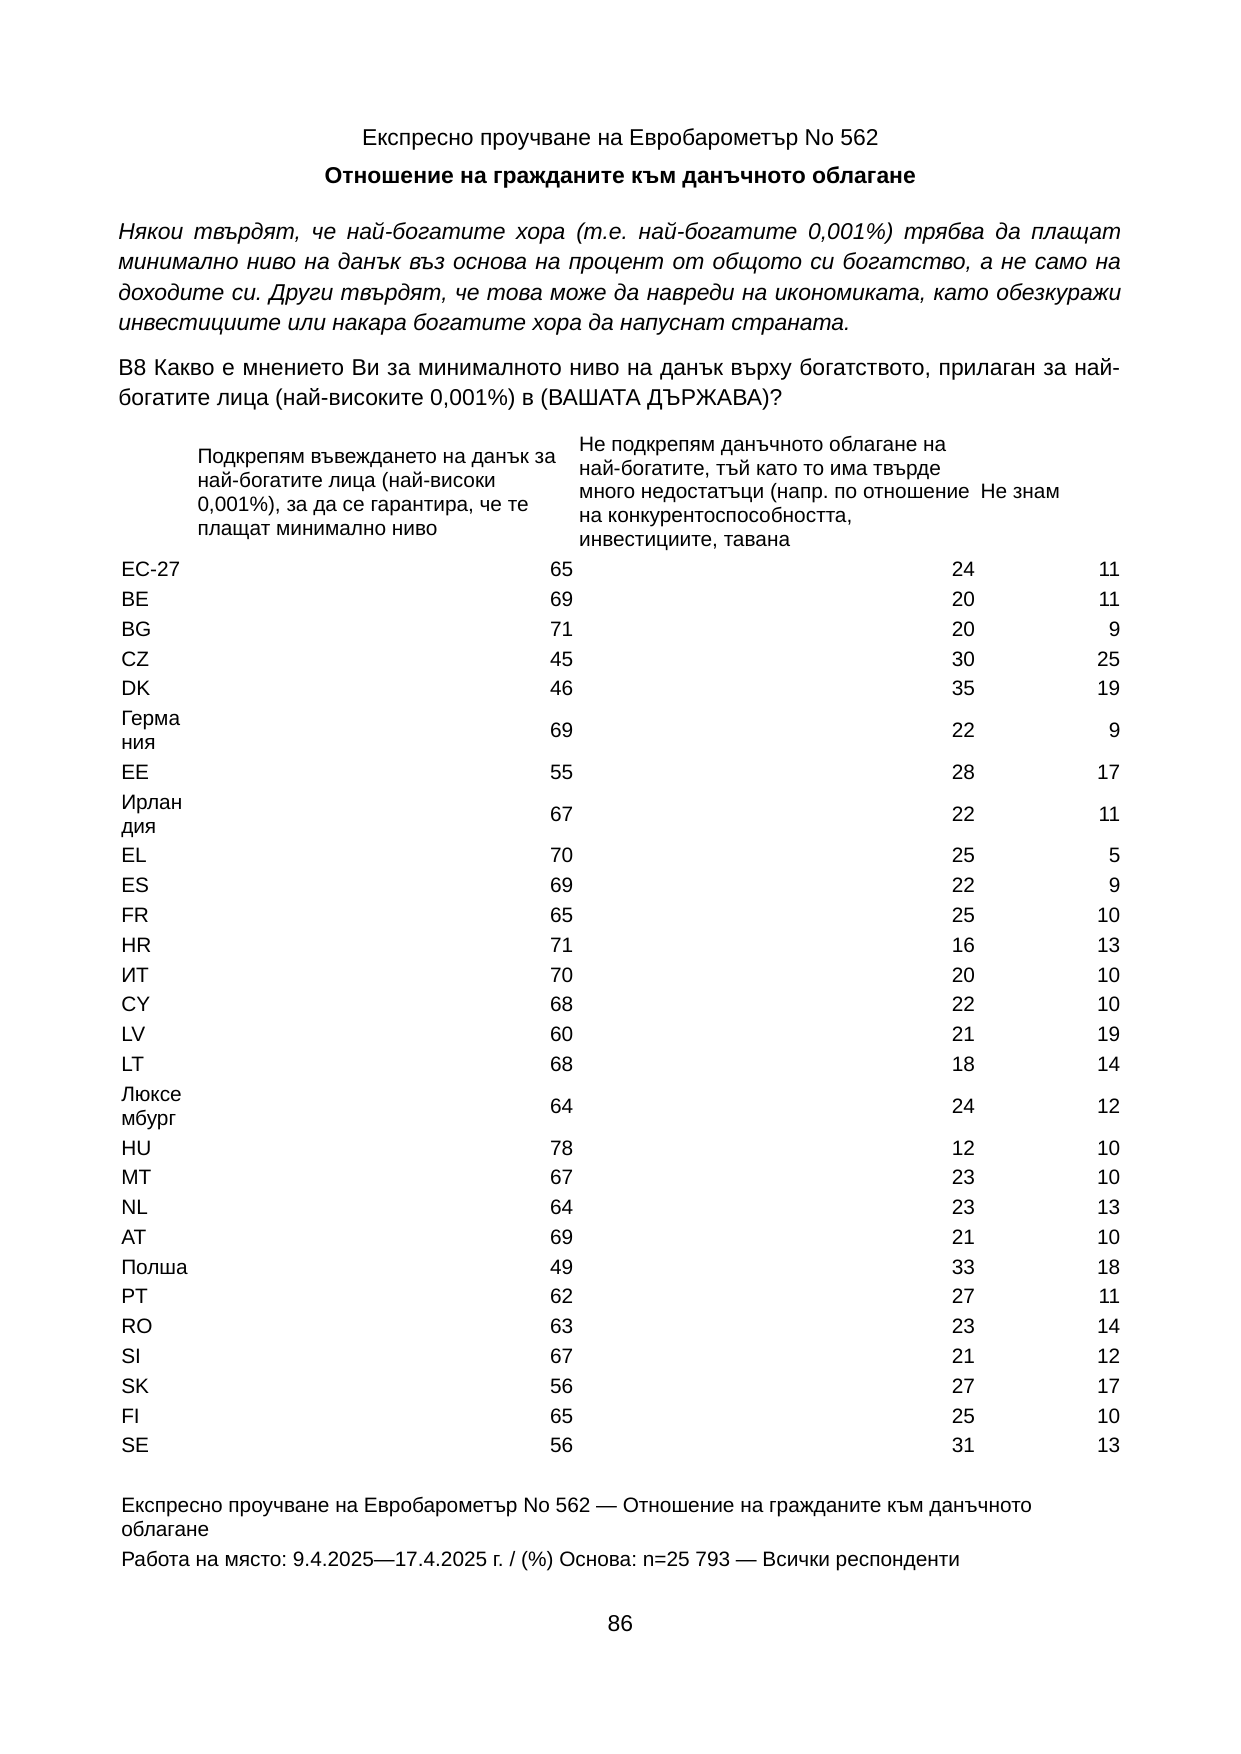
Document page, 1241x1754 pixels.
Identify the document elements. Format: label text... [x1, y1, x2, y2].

table_cell 23 [576, 1311, 977, 1341]
table_cell 68 [194, 989, 576, 1019]
table_cell 68 [194, 1049, 576, 1079]
table_cell AT [118, 1222, 194, 1252]
table_cell 9 [978, 703, 1123, 757]
table_cell Ирландия [118, 787, 194, 840]
table_cell FI [118, 1401, 194, 1430]
table_cell [194, 1460, 576, 1490]
table_cell 23 [576, 1192, 977, 1222]
table_cell 19 [978, 673, 1123, 703]
table_cell 10 [978, 989, 1123, 1019]
table_cell BE [118, 584, 194, 614]
table_cell 18 [978, 1252, 1123, 1281]
table_cell 20 [576, 960, 977, 989]
table_cell NL [118, 1192, 194, 1222]
table_cell 24 [576, 554, 977, 584]
table_cell 22 [576, 787, 977, 840]
table_cell SK [118, 1371, 194, 1401]
table_cell 19 [978, 1019, 1123, 1049]
table_cell 23 [576, 1162, 977, 1192]
table_cell 10 [978, 900, 1123, 930]
table_cell 25 [978, 644, 1123, 673]
table_cell 60 [194, 1019, 576, 1049]
table_cell 67 [194, 787, 576, 840]
table_cell 13 [978, 930, 1123, 959]
table_cell 13 [978, 1192, 1123, 1222]
table_cell 69 [194, 584, 576, 614]
table_cell DK [118, 673, 194, 703]
table_cell [978, 1460, 1123, 1490]
table_cell 27 [576, 1281, 977, 1311]
table_cell HU [118, 1133, 194, 1162]
table_cell 33 [576, 1252, 977, 1281]
table_cell CZ [118, 644, 194, 673]
table_cell 22 [576, 870, 977, 900]
table_cell 70 [194, 840, 576, 870]
table_cell 18 [576, 1049, 977, 1079]
table_cell 20 [576, 584, 977, 614]
table_cell 20 [576, 614, 977, 643]
table_cell 10 [978, 1162, 1123, 1192]
table_cell EE [118, 757, 194, 787]
table_cell FR [118, 900, 194, 930]
table_cell 64 [194, 1192, 576, 1222]
table_cell 65 [194, 1401, 576, 1430]
table_cell [118, 1460, 194, 1490]
table_cell 10 [978, 1401, 1123, 1430]
table_cell 56 [194, 1430, 576, 1460]
table_cell BG [118, 614, 194, 643]
table_cell CY [118, 989, 194, 1019]
table_cell 16 [576, 930, 977, 959]
table_cell 11 [978, 787, 1123, 840]
table_cell 65 [194, 900, 576, 930]
table_cell 62 [194, 1281, 576, 1311]
table_cell 25 [576, 840, 977, 870]
table_cell 11 [978, 584, 1123, 614]
table_cell 12 [978, 1341, 1123, 1371]
table_cell 25 [576, 900, 977, 930]
table_header [118, 429, 194, 554]
table_cell 22 [576, 989, 977, 1019]
table_cell 13 [978, 1430, 1123, 1460]
table_cell 46 [194, 673, 576, 703]
table_cell 69 [194, 1222, 576, 1252]
table_cell ES [118, 870, 194, 900]
table_cell [576, 1460, 977, 1490]
table_cell 17 [978, 757, 1123, 787]
table_cell 64 [194, 1079, 576, 1132]
table_cell 5 [978, 840, 1123, 870]
table_cell 24 [576, 1079, 977, 1132]
table_cell 10 [978, 1133, 1123, 1162]
table_cell PT [118, 1281, 194, 1311]
table_cell 21 [576, 1341, 977, 1371]
table_header Не знам [978, 429, 1123, 554]
table_cell 49 [194, 1252, 576, 1281]
table_cell 14 [978, 1311, 1123, 1341]
table_cell 21 [576, 1222, 977, 1252]
table_cell 55 [194, 757, 576, 787]
table_cell 63 [194, 1311, 576, 1341]
table_cell 28 [576, 757, 977, 787]
table_cell 70 [194, 960, 576, 989]
text В8 Какво е мнението Ви за минималното ниво на данък върху богатството, прилаган за най-богатите лица (най-високите 0,001%) в (ВАШАТА ДЪРЖАВА)? [118, 353, 1122, 410]
table_cell 71 [194, 614, 576, 643]
table_cell 14 [978, 1049, 1123, 1079]
table_cell 31 [576, 1430, 977, 1460]
table_cell Работа на място: 9.4.2025—17.4.2025 г. / (%) Основа: n=25 793 — Всички респонденти [118, 1544, 1123, 1573]
table_cell 67 [194, 1162, 576, 1192]
table_cell 30 [576, 644, 977, 673]
table_cell 11 [978, 1281, 1123, 1311]
table_cell 17 [978, 1371, 1123, 1401]
table_cell ИТ [118, 960, 194, 989]
table_cell 22 [576, 703, 977, 757]
table_cell 9 [978, 870, 1123, 900]
table_cell HR [118, 930, 194, 959]
table_cell 67 [194, 1341, 576, 1371]
table_cell 10 [978, 960, 1123, 989]
table_cell 69 [194, 703, 576, 757]
table_cell 12 [978, 1079, 1123, 1132]
table_cell ЕС-27 [118, 554, 194, 584]
table_cell 12 [576, 1133, 977, 1162]
table_cell 69 [194, 870, 576, 900]
table_cell 27 [576, 1371, 977, 1401]
table_cell Люксембург [118, 1079, 194, 1132]
table_cell 35 [576, 673, 977, 703]
table_cell EL [118, 840, 194, 870]
table_cell 10 [978, 1222, 1123, 1252]
table_cell Експресно проучване на Евробарометър No 562 — Отношение на гражданите към данъчното облагане [118, 1490, 1123, 1544]
table_cell Полша [118, 1252, 194, 1281]
table_cell 25 [576, 1401, 977, 1430]
table_header Не подкрепям данъчното облагане на най-богатите, тъй като то има твърде много недостатъци (напр. по отношение на конкурентоспособността, инвестициите, тавана [576, 429, 977, 554]
table_cell Германия [118, 703, 194, 757]
table_header Подкрепям въвеждането на данък за най-богатите лица (най-високи 0,001%), за да се гарантира, че те плащат минимално ниво [194, 429, 576, 554]
table_cell MT [118, 1162, 194, 1192]
table_cell LT [118, 1049, 194, 1079]
table_cell 9 [978, 614, 1123, 643]
text Някои твърдят, че най-богатите хора (т.е. най-богатите 0,001%) трябва да плащат минимално ниво на данък въз основа на процент от общото си богатство, а не само на доходите си. Други твърдят, че това може да навреди на икономиката, като обезкуражи инвестициите или накара богатите хора да напуснат страната. [118, 218, 1122, 335]
table_cell RO [118, 1311, 194, 1341]
table_cell LV [118, 1019, 194, 1049]
table_cell 45 [194, 644, 576, 673]
table_cell 65 [194, 554, 576, 584]
table_cell SI [118, 1341, 194, 1371]
table_cell SE [118, 1430, 194, 1460]
table_cell 56 [194, 1371, 576, 1401]
table_cell 78 [194, 1133, 576, 1162]
table_cell 11 [978, 554, 1123, 584]
table_cell 21 [576, 1019, 977, 1049]
table_cell 71 [194, 930, 576, 959]
